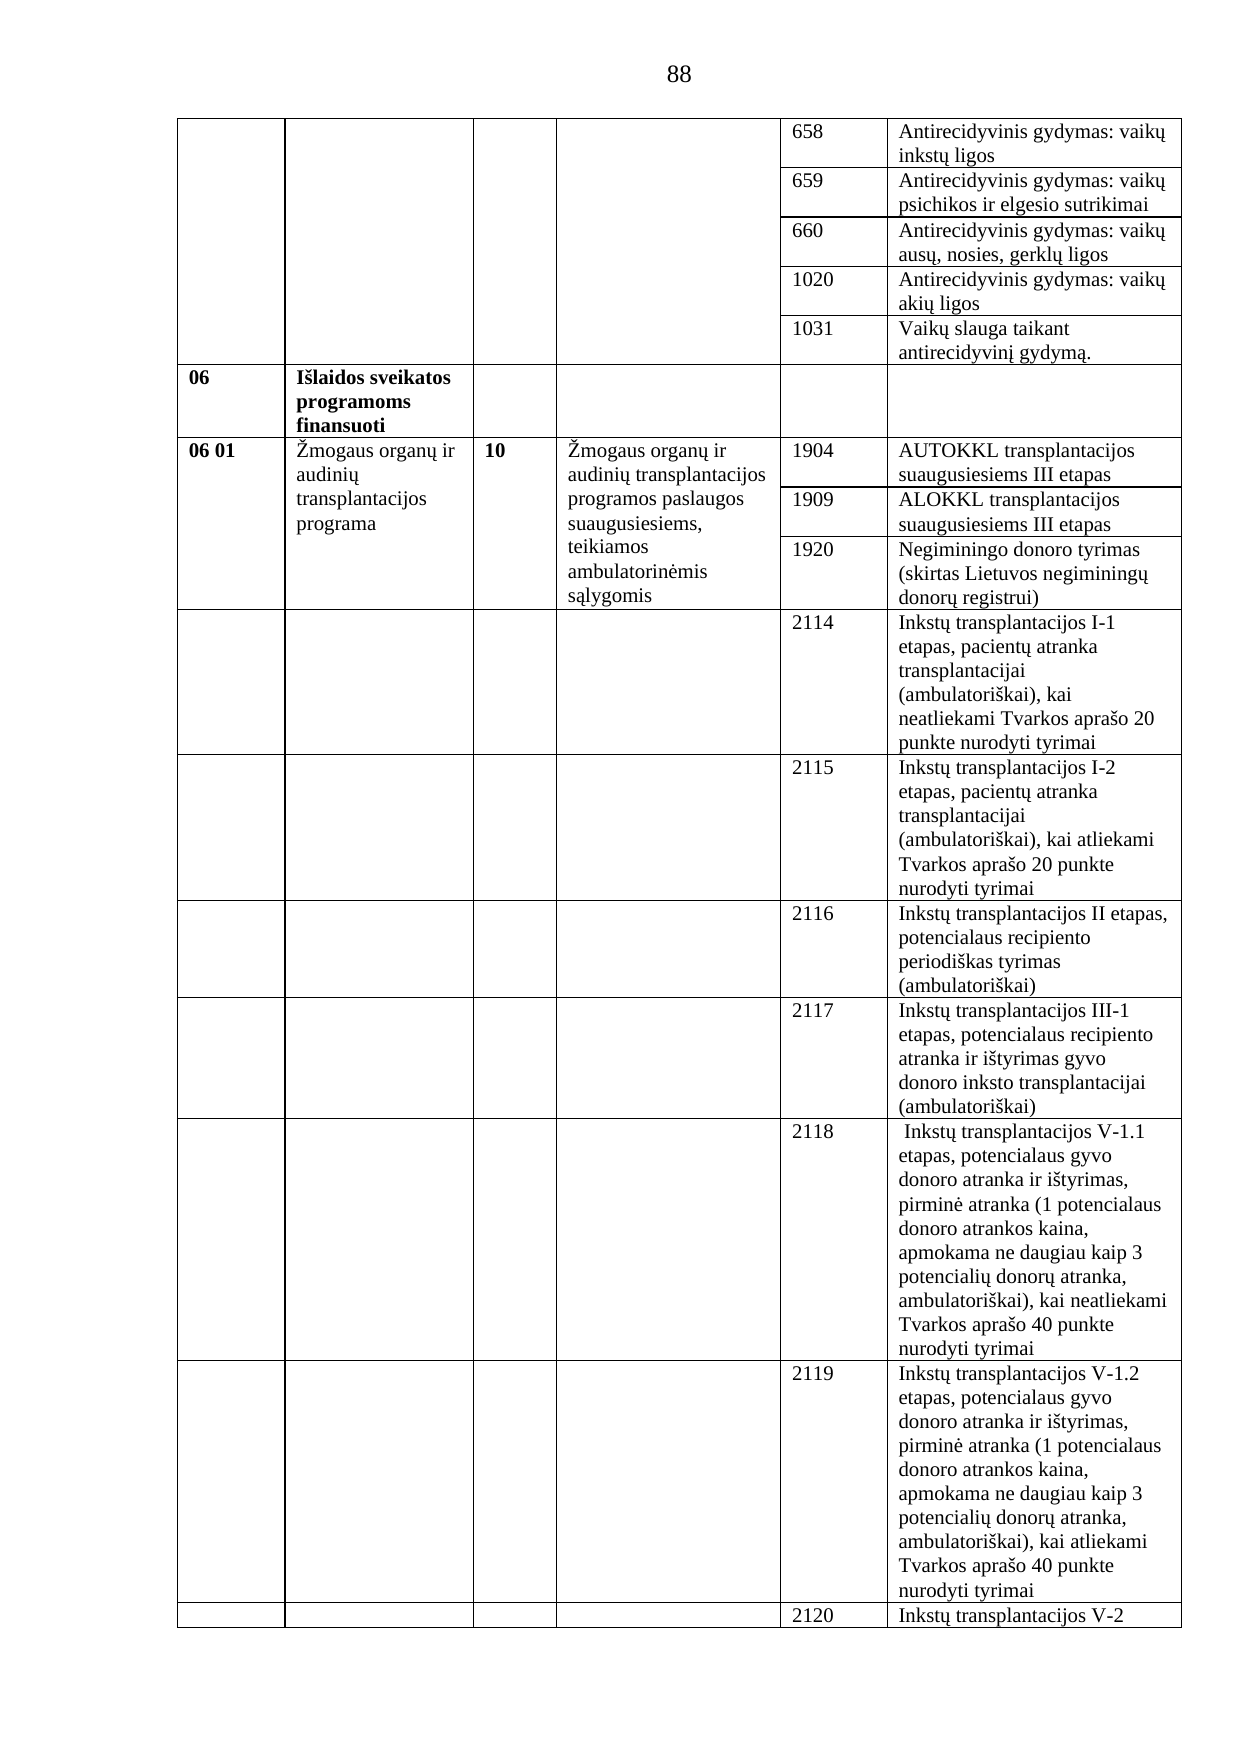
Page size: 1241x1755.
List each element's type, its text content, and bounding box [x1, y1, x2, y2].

table_cell 2114 [781, 610, 887, 754]
table_cell Inkstų transplantacijos V-1.1 etapas, potencialaus gyvo donoro atranka ir ištyrimas, pirminė atranka (1 potencialaus donoro atrankos kaina, apmokama ne daugiau kaip 3 potencialių donorų atranka, ambulatoriškai), kai neatliekami Tvarkos aprašo 40 punkte nurodyti tyrimai [888, 1119, 1181, 1360]
table_cell [557, 365, 780, 437]
table_cell [286, 1119, 473, 1360]
table_cell [286, 998, 473, 1118]
table_cell 658 [781, 119, 887, 167]
table_cell 2117 [781, 998, 887, 1118]
table_cell [781, 365, 887, 437]
table_cell Inkstų transplantacijos III-1 etapas, potencialaus recipiento atranka ir ištyrimas gyvo donoro inksto transplantacijai (ambulatoriškai) [888, 998, 1181, 1118]
table_cell 2115 [781, 755, 887, 899]
table_cell [178, 755, 284, 899]
table_cell Antirecidyvinis gydymas: vaikų psichikos ir elgesio sutrikimai [888, 168, 1181, 216]
table_cell [286, 1603, 473, 1627]
table_cell 1920 [781, 537, 887, 609]
table_cell [557, 610, 780, 754]
table_cell 06 01 [178, 438, 284, 609]
table_cell [178, 901, 284, 997]
table_cell 06 [178, 365, 284, 437]
table_cell [286, 610, 473, 754]
table_cell [178, 119, 284, 364]
table_cell [178, 610, 284, 754]
table_cell [557, 755, 780, 899]
table_cell 1904 [781, 438, 887, 486]
table_cell [888, 365, 1181, 437]
table_cell [557, 901, 780, 997]
table_cell [178, 1603, 284, 1627]
table_cell 10 [474, 438, 556, 609]
table_cell [286, 1361, 473, 1602]
table_cell Negiminingo donoro tyrimas (skirtas Lietuvos negiminingų donorų registrui) [888, 537, 1181, 609]
table_cell 1909 [781, 488, 887, 536]
table_cell [474, 1119, 556, 1360]
table_cell Inkstų transplantacijos I-1 etapas, pacientų atranka transplantacijai (ambulatoriškai), kai neatliekami Tvarkos aprašo 20 punkte nurodyti tyrimai [888, 610, 1181, 754]
table_cell 2119 [781, 1361, 887, 1602]
table_cell 2116 [781, 901, 887, 997]
table_cell [474, 1603, 556, 1627]
table_cell Antirecidyvinis gydymas: vaikų ausų, nosies, gerklų ligos [888, 218, 1181, 266]
table_cell Išlaidos sveikatos programoms finansuoti [286, 365, 473, 437]
table_cell Inkstų transplantacijos V-1.2 etapas, potencialaus gyvo donoro atranka ir ištyrimas, pirminė atranka (1 potencialaus donoro atrankos kaina, apmokama ne daugiau kaip 3 potencialių donorų atranka, ambulatoriškai), kai atliekami Tvarkos aprašo 40 punkte nurodyti tyrimai [888, 1361, 1181, 1602]
table_cell 659 [781, 168, 887, 216]
table_cell [178, 1361, 284, 1602]
table_cell 660 [781, 218, 887, 266]
table_cell 1020 [781, 267, 887, 315]
table_cell [286, 119, 473, 364]
table_cell [474, 901, 556, 997]
table_cell Antirecidyvinis gydymas: vaikų akių ligos [888, 267, 1181, 315]
table_cell [474, 610, 556, 754]
table_cell [474, 1361, 556, 1602]
table_cell [474, 998, 556, 1118]
table_cell Inkstų transplantacijos I-2 etapas, pacientų atranka transplantacijai (ambulatoriškai), kai atliekami Tvarkos aprašo 20 punkte nurodyti tyrimai [888, 755, 1181, 899]
table_cell [474, 119, 556, 364]
table_cell [286, 755, 473, 899]
table_cell [474, 365, 556, 437]
table_cell [474, 755, 556, 899]
table_cell [178, 998, 284, 1118]
table_cell 2118 [781, 1119, 887, 1360]
table_cell [557, 1361, 780, 1602]
table_cell [557, 1603, 780, 1627]
table_cell [286, 901, 473, 997]
table_cell Antirecidyvinis gydymas: vaikų inkstų ligos [888, 119, 1181, 167]
table_cell Žmogaus organų ir audinių transplantacijos programa [286, 438, 473, 609]
table_cell AUTOKKL transplantacijos suaugusiesiems III etapas [888, 438, 1181, 486]
table_cell [178, 1119, 284, 1360]
table_cell Žmogaus organų ir audinių transplantacijos programos paslaugos suaugusiesiems, teikiamos ambulatorinėmis sąlygomis [557, 438, 780, 609]
table_cell Inkstų transplantacijos II etapas, potencialaus recipiento periodiškas tyrimas (ambulatoriškai) [888, 901, 1181, 997]
table_cell [557, 119, 780, 364]
table_cell Inkstų transplantacijos V-2 [888, 1603, 1181, 1627]
table_cell 2120 [781, 1603, 887, 1627]
table_cell 1031 [781, 316, 887, 364]
table_cell ALOKKL transplantacijos suaugusiesiems III etapas [888, 488, 1181, 536]
table_cell Vaikų slauga taikant antirecidyvinį gydymą. [888, 316, 1181, 364]
table_cell [557, 998, 780, 1118]
table_cell [557, 1119, 780, 1360]
